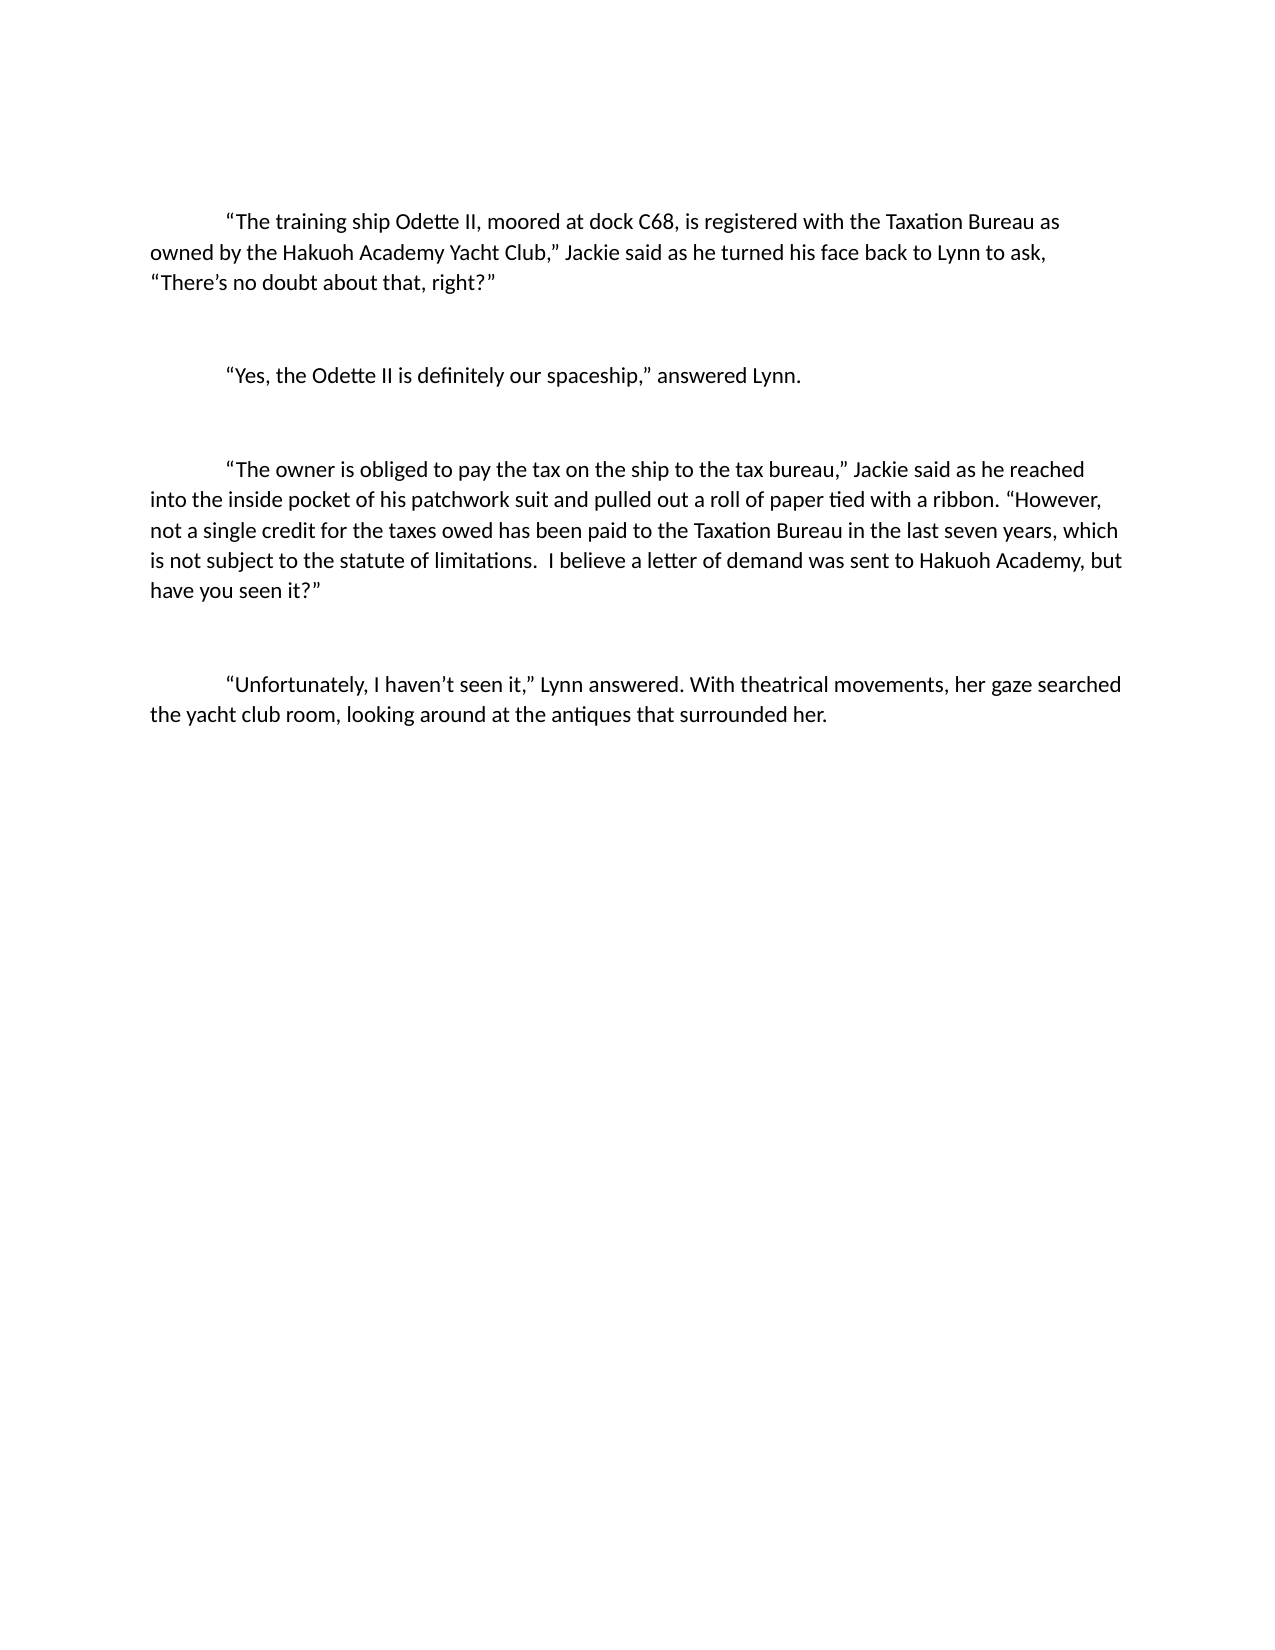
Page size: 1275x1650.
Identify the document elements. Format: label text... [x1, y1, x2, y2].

text “Yes, the Odette II is definitely our spaceship,” answered Lynn. [150, 362, 1125, 390]
text “Unfortunately, I haven’t seen it,” Lynn answered. With theatrical movements, her gaze searched the yacht club room, looking around at the antiques that surrounded her. [150, 670, 1125, 728]
text “The owner is obliged to pay the tax on the ship to the tax bureau,” Jackie said as he reached into the inside pocket of his patchwork suit and pulled out a roll of paper tied with a ribbon. “However, not a single credit for the taxes owed has been paid to the Taxation Bureau in the last seven years, which is not subject to the statute of limitations. I believe a letter of demand was sent to Hakuoh Academy, but have you seen it?” [150, 455, 1125, 604]
text “The training ship Odette II, moored at dock C68, is registered with the Taxation Bureau as owned by the Hakuoh Academy Yacht Club,” Jackie said as he turned his face back to Lynn to ask, “There’s no doubt about that, right?” [150, 207, 1125, 296]
